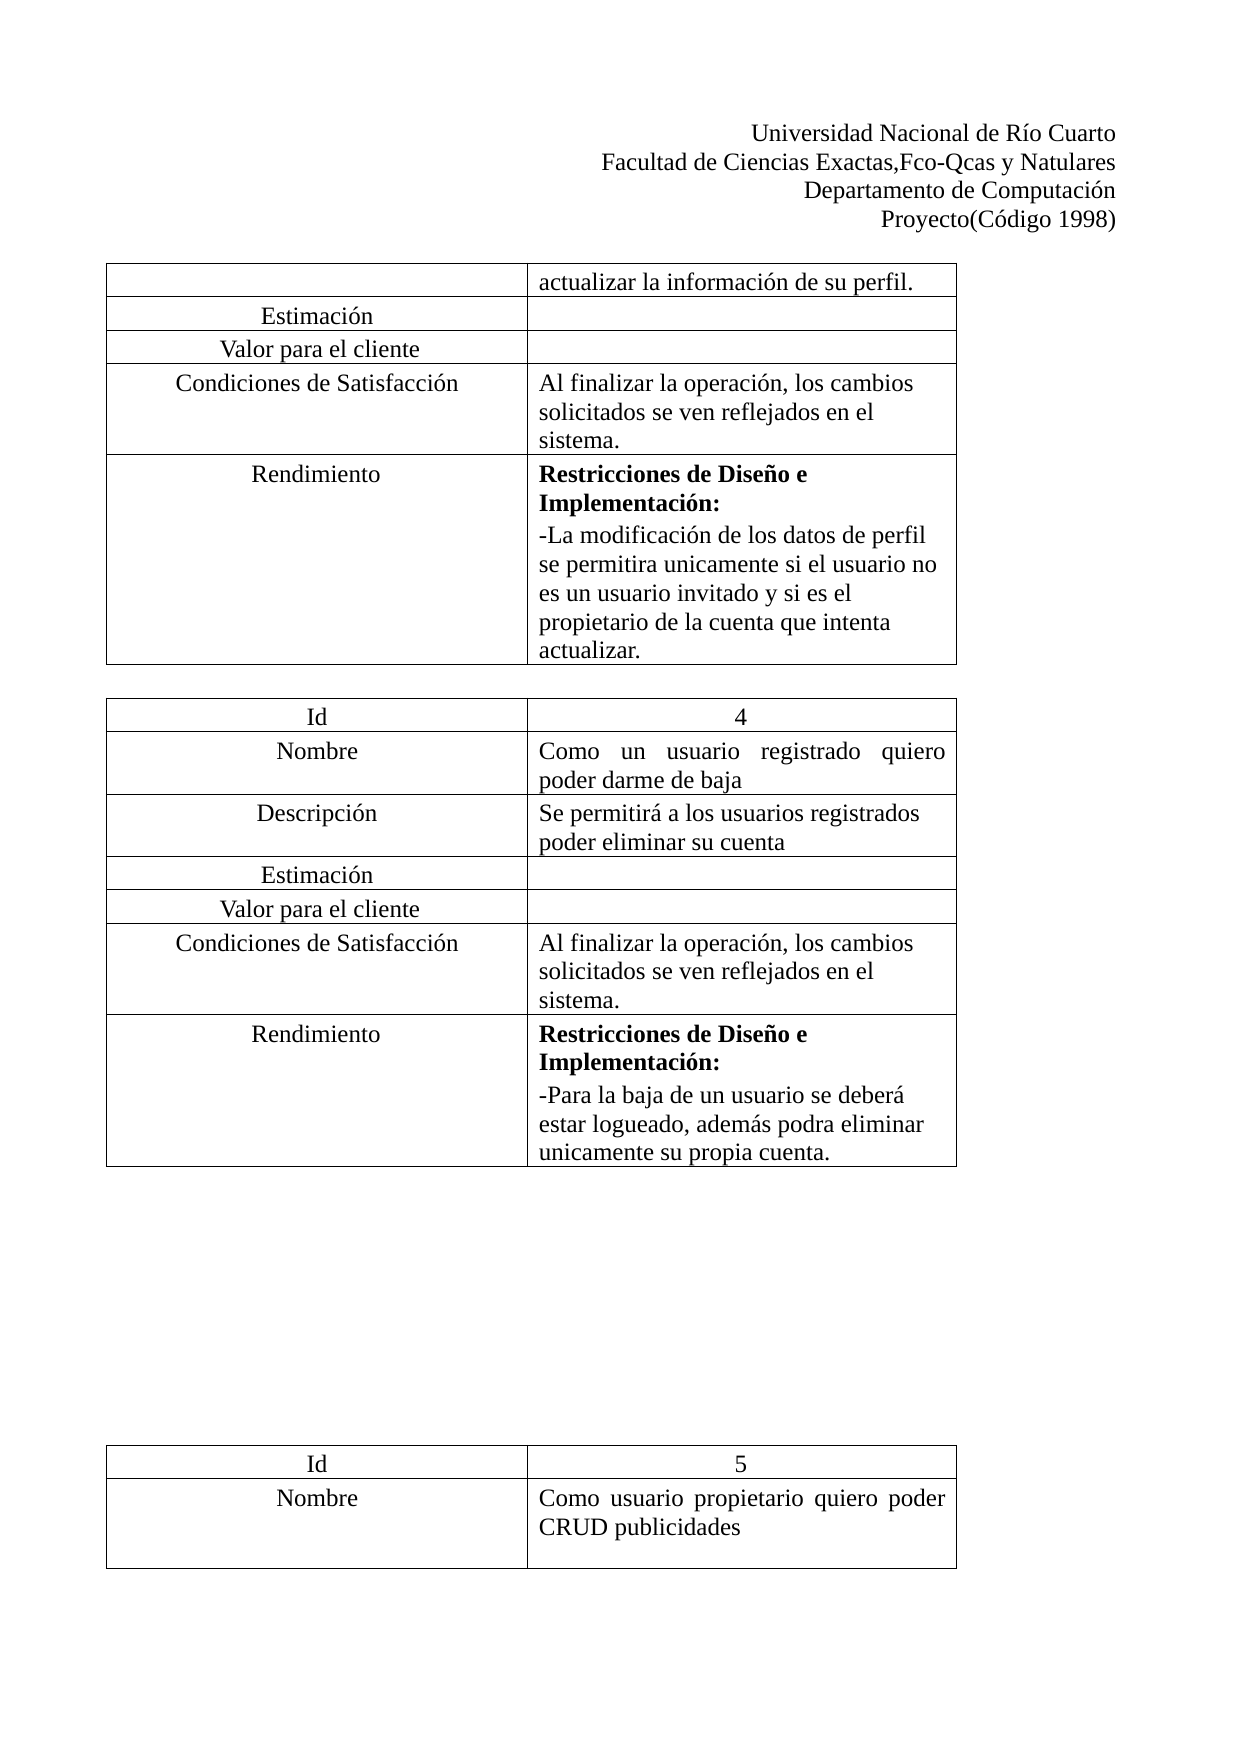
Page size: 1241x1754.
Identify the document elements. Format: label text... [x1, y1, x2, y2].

table_cell Al finalizar la operación, los cambios solicitados se ven reflejados en el sistema. [528, 924, 956, 1014]
table_cell Condiciones de Satisfacción [107, 924, 527, 1014]
table_header Id [107, 699, 527, 731]
table_cell Como un usuario registrado quiero poder darme de baja [528, 732, 956, 793]
table_cell Como usuario propietario quiero poder CRUD publicidades [528, 1479, 956, 1568]
table_cell [528, 890, 956, 923]
table_cell Estimación [107, 857, 527, 889]
table_cell Restricciones de Diseño e Implementación: -Para la baja de un usuario se deberá estar logueado, además podra eliminar unicamente su propia cuenta. [528, 1015, 956, 1166]
table_cell [528, 857, 956, 889]
table_cell Al finalizar la operación, los cambios solicitados se ven reflejados en el sistema. [528, 364, 956, 454]
table_cell Restricciones de Diseño e Implementación: -La modificación de los datos de perfil se permitira unicamente si el usuario no es un usuario invitado y si es el propietario de la cuenta que intenta actualizar. [528, 455, 956, 664]
table_cell Condiciones de Satisfacción [107, 364, 527, 454]
table_cell [528, 331, 956, 363]
table_cell Descripción [107, 795, 527, 856]
table_header 5 [528, 1446, 956, 1478]
table_cell Rendimiento [107, 1015, 527, 1166]
table_cell Se permitirá a los usuarios registrados poder eliminar su cuenta [528, 795, 956, 856]
table_cell Valor para el cliente [107, 331, 527, 363]
table_cell Valor para el cliente [107, 890, 527, 923]
table_header Id [107, 1446, 527, 1478]
table_cell Nombre [107, 1479, 527, 1568]
table_header 4 [528, 699, 956, 731]
table_cell [107, 264, 527, 296]
table_cell Estimación [107, 297, 527, 330]
table_cell Rendimiento [107, 455, 527, 664]
table_cell actualizar la información de su perfil. [528, 264, 956, 296]
table_cell [528, 297, 956, 330]
table_cell Nombre [107, 732, 527, 793]
